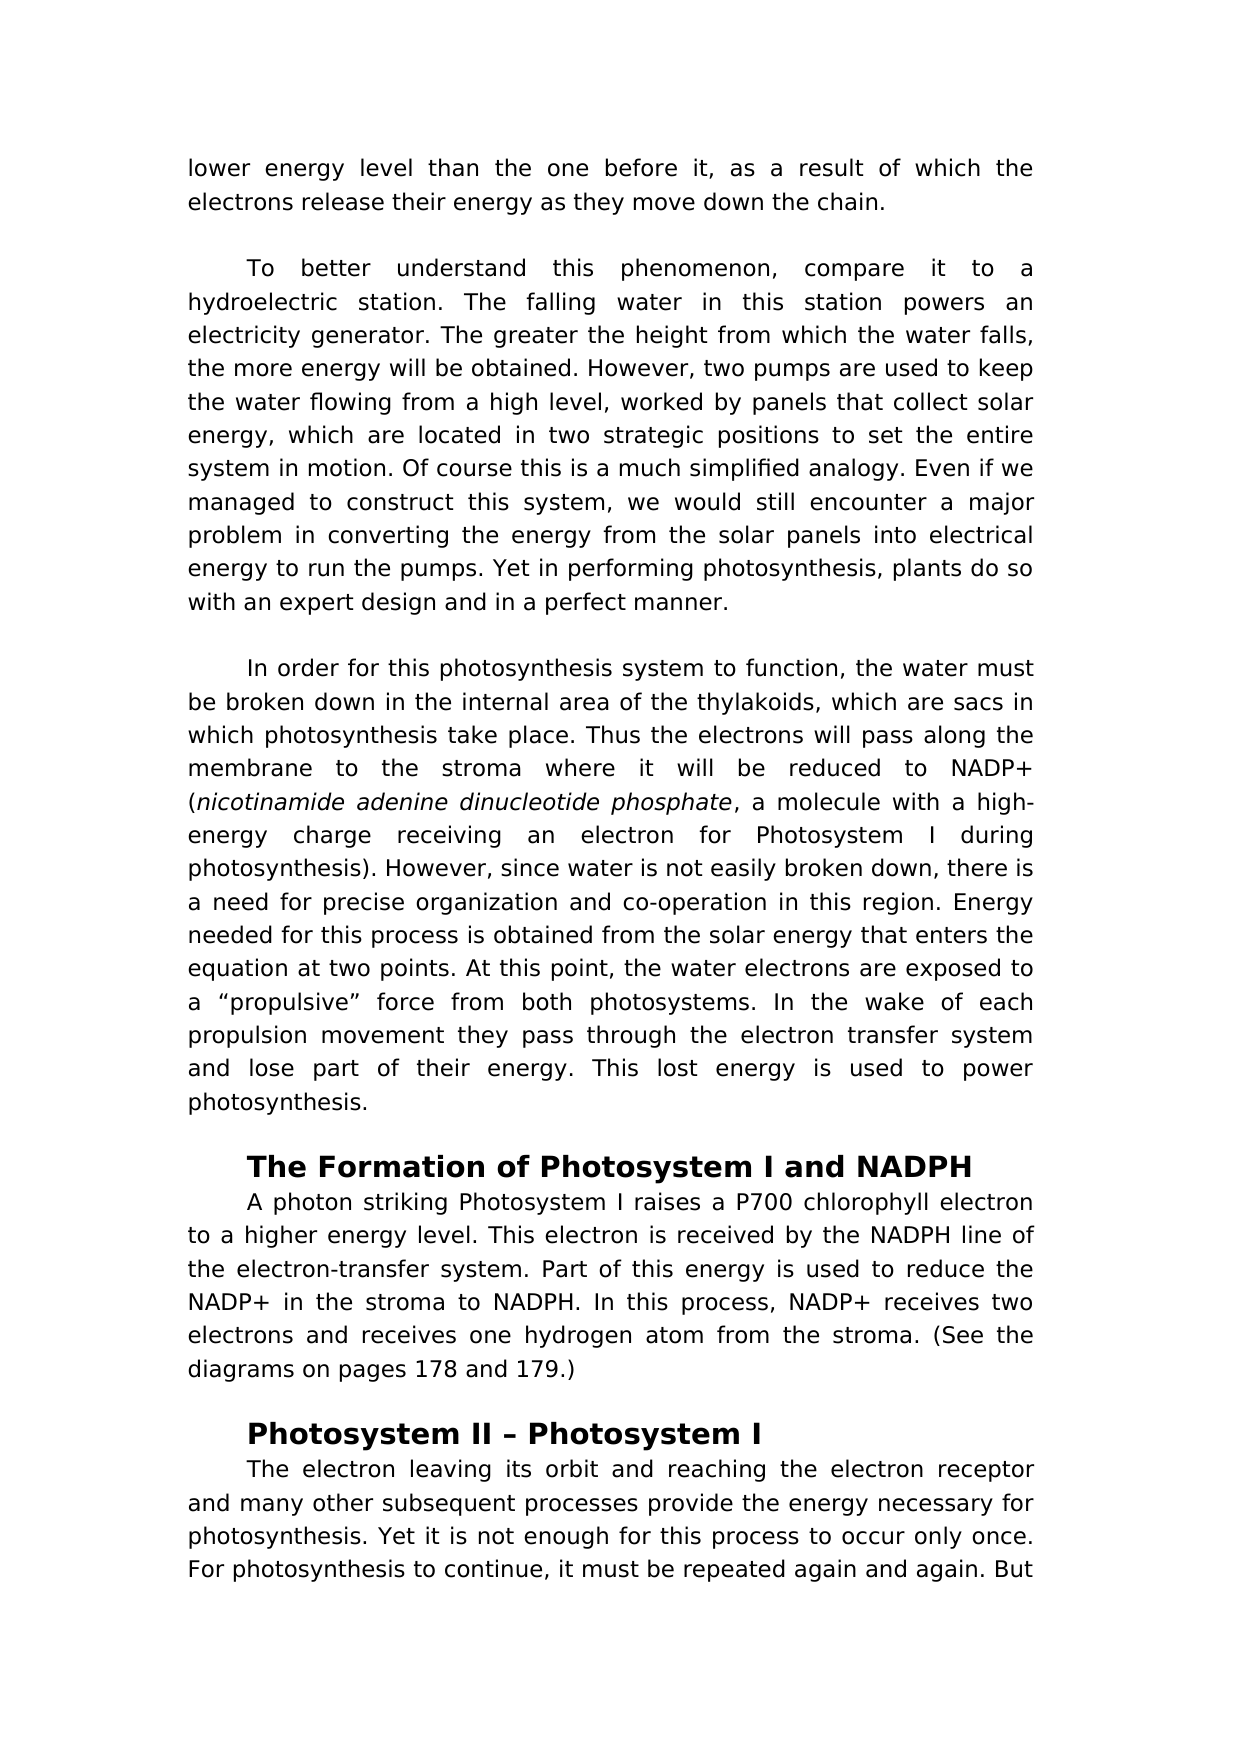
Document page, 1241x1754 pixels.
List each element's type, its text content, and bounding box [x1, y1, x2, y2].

text lower energy level than the one before it, as a result of which the electrons release their energy as they move down the chain. [187, 150, 1035, 217]
text The Formation of Photosystem I and NADPH [187, 1150, 1035, 1184]
text In order for this photosynthesis system to function, the water must be broken down in the internal area of the thylakoids, which are sacs in which photosynthesis take place. Thus the electrons will pass along the membrane to the stroma where it will be reduced to NADP+ (nicotinamide adenine dinucleotide phosphate, a molecule with a high-energy charge receiving an electron for Photosystem I during photosynthesis). However, since water is not easily broken down, there is a need for precise organization and co-operation in this region. Energy needed for this process is obtained from the solar energy that enters the equation at two points. At this point, the water electrons are exposed to a “propulsive” force from both photosystems. In the wake of each propulsion movement they pass through the electron transfer system and lose part of their energy. This lost energy is used to power photosynthesis. [187, 650, 1035, 1117]
text A photon striking Photosystem I raises a P700 chlorophyll electron to a higher energy level. This electron is received by the NADPH line of the electron-transfer system. Part of this energy is used to reduce the NADP+ in the stroma to NADPH. In this process, NADP+ receives two electrons and receives one hydrogen atom from the stroma. (See the diagrams on pages 178 and 179.) [187, 1184, 1035, 1384]
text Photosystem II – Photosystem I [187, 1417, 1035, 1451]
text To better understand this phenomenon, compare it to a hydroelectric station. The falling water in this station powers an electricity generator. The greater the height from which the water falls, the more energy will be obtained. However, two pumps are used to keep the water flowing from a high level, worked by panels that collect solar energy, which are located in two strategic positions to set the entire system in motion. Of course this is a much simplified analogy. Even if we managed to construct this system, we would still encounter a major problem in converting the energy from the solar panels into electrical energy to run the pumps. Yet in performing photosynthesis, plants do so with an expert design and in a perfect manner. [187, 250, 1035, 617]
text The electron leaving its orbit and reaching the electron receptor and many other subsequent processes provide the energy necessary for photosynthesis. Yet it is not enough for this process to occur only once. For photosynthesis to continue, it must be repeated again and again. But [187, 1451, 1035, 1584]
